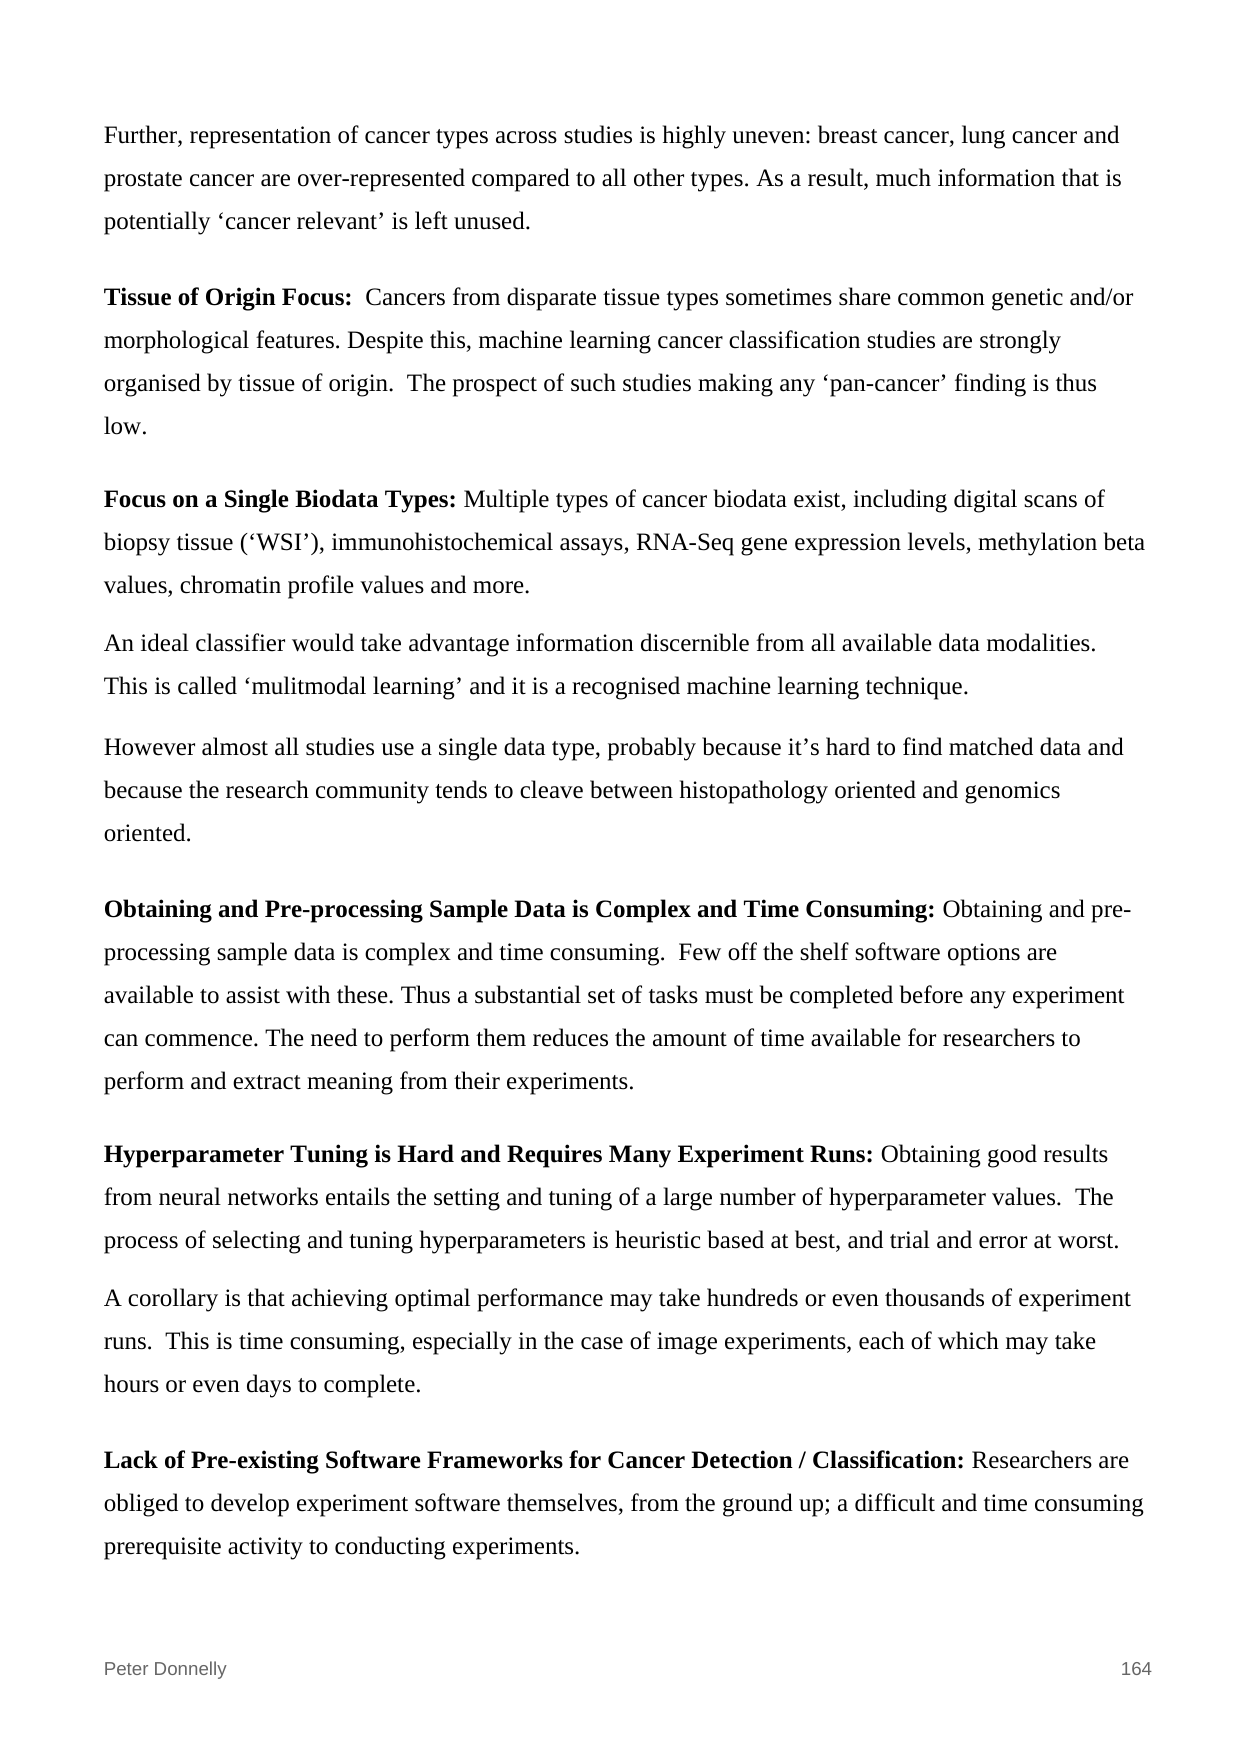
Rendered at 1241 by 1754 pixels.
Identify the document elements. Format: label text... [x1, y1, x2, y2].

text Further, representation of cancer types across studies is highly uneven: breast cancer, lung cancer and prostate cancer are over-represented compared to all other types. As a result, much information that is potentially ‘cancer relevant’ is left unused. [103, 120, 1146, 235]
text Focus on a Single Biodata Types: Multiple types of cancer biodata exist, including digital scans of biopsy tissue (‘WSI’), immunohistochemical assays, RNA-Seq gene expression levels, methylation beta values, chromatin profile values and more. [103, 484, 1146, 599]
text Hyperparameter Tuning is Hard and Requires Many Experiment Runs: Obtaining good results from neural networks entails the setting and tuning of a large number of hyperparameter values. The process of selecting and tuning hyperparameters is heuristic based at best, and trial and error at worst. [103, 1139, 1146, 1254]
text Tissue of Origin Focus: Cancers from disparate tissue types sometimes share common genetic and/or morphological features. Despite this, machine learning cancer classification studies are strongly organised by tissue of origin. The prospect of such studies making any ‘pan-cancer’ finding is thus low. [103, 282, 1146, 440]
text However almost all studies use a single data type, probably because it’s hard to find matched data and because the research community tends to cleave between histopathology oriented and genomics oriented. [103, 732, 1146, 847]
text An ideal classifier would take advantage information discernible from all available data modalities. This is called ‘mulitmodal learning’ and it is a recognised machine learning technique. [103, 628, 1146, 700]
text Obtaining and Pre-processing Sample Data is Complex and Time Consuming: Obtaining and pre-processing sample data is complex and time consuming. Few off the shelf software options are available to assist with these. Thus a substantial set of tasks must be completed before any experiment can commence. The need to perform them reduces the amount of time available for researchers to perform and extract meaning from their experiments. [103, 894, 1146, 1095]
text Lack of Pre-existing Software Frameworks for Cancer Detection / Classification: Researchers are obliged to develop experiment software themselves, from the ground up; a difficult and time consuming prerequisite activity to conducting experiments. [103, 1445, 1146, 1560]
text A corollary is that achieving optimal performance may take hundreds or even thousands of experiment runs. This is time consuming, especially in the case of image experiments, each of which may take hours or even days to complete. [103, 1283, 1146, 1398]
